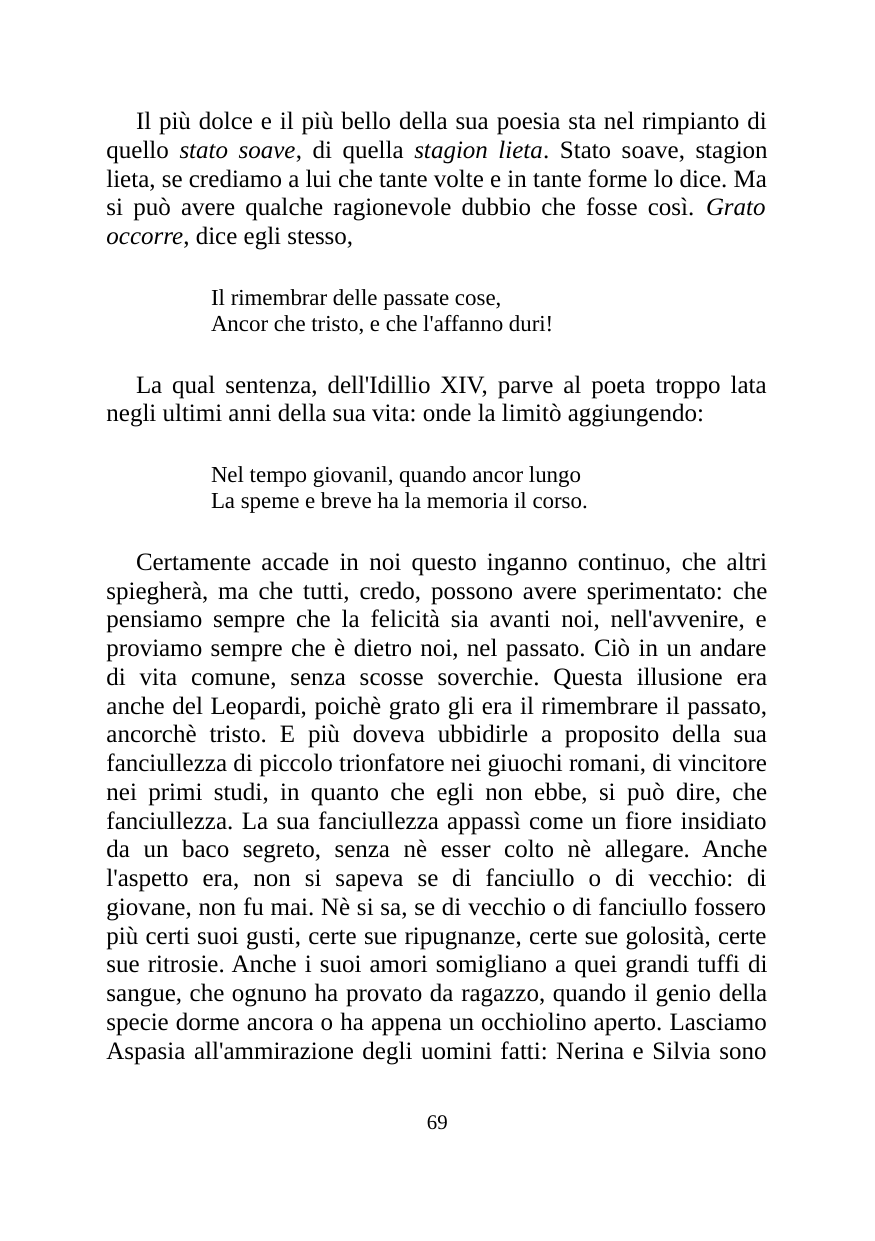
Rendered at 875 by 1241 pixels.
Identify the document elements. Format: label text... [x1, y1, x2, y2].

text Il più dolce e il più bello della sua poesia sta nel rimpianto di quello stato soave, di quella stagion lieta. Stato soave, stagion lieta, se crediamo a lui che tante volte e in tante forme lo dice. Ma si può avere qualche ragionevole dubbio che fosse così. Grato occorre, dice egli stesso, [106, 106, 768, 250]
text Certamente accade in noi questo inganno continuo, che altri spiegherà, ma che tutti, credo, possono avere sperimentato: che pensiamo sempre che la felicità sia avanti noi, nell'avvenire, e proviamo sempre che è dietro noi, nel passato. Ciò in un andare di vita comune, senza scosse soverchie. Questa illusione era anche del Leopardi, poichè grato gli era il rimembrare il passato, ancorchè tristo. E più doveva ubbidirle a proposito della sua fanciullezza di piccolo trionfatore nei giuochi romani, di vincitore nei primi studi, in quanto che egli non ebbe, si può dire, che fanciullezza. La sua fanciullezza appassì come un fiore insidiato da un baco segreto, senza nè esser colto nè allegare. Anche l'aspetto era, non si sapeva se di fanciullo o di vecchio: di giovane, non fu mai. Nè si sa, se di vecchio o di fanciullo fossero più certi suoi gusti, certe sue ripugnanze, certe sue golosità, certe sue ritrosie. Anche i suoi amori somigliano a quei grandi tuffi di sangue, che ognuno ha provato da ragazzo, quando il genio della specie dorme ancora o ha appena un occhiolino aperto. Lasciamo Aspasia all'ammirazione degli uomini fatti: Nerina e Silvia sono [106, 547, 768, 1064]
text La qual sentenza, dell'Idillio XIV, parve al poeta troppo lata negli ultimi anni della sua vita: onde la limitò aggiungendo: [106, 370, 768, 427]
text La speme e breve ha la memoria il corso. [181, 487, 768, 513]
text Ancor che tristo, e che l'affanno duri! [181, 310, 768, 336]
text Nel tempo giovanil, quando ancor lungo [181, 461, 768, 487]
text Il rimembrar delle passate cose, [181, 283, 768, 310]
